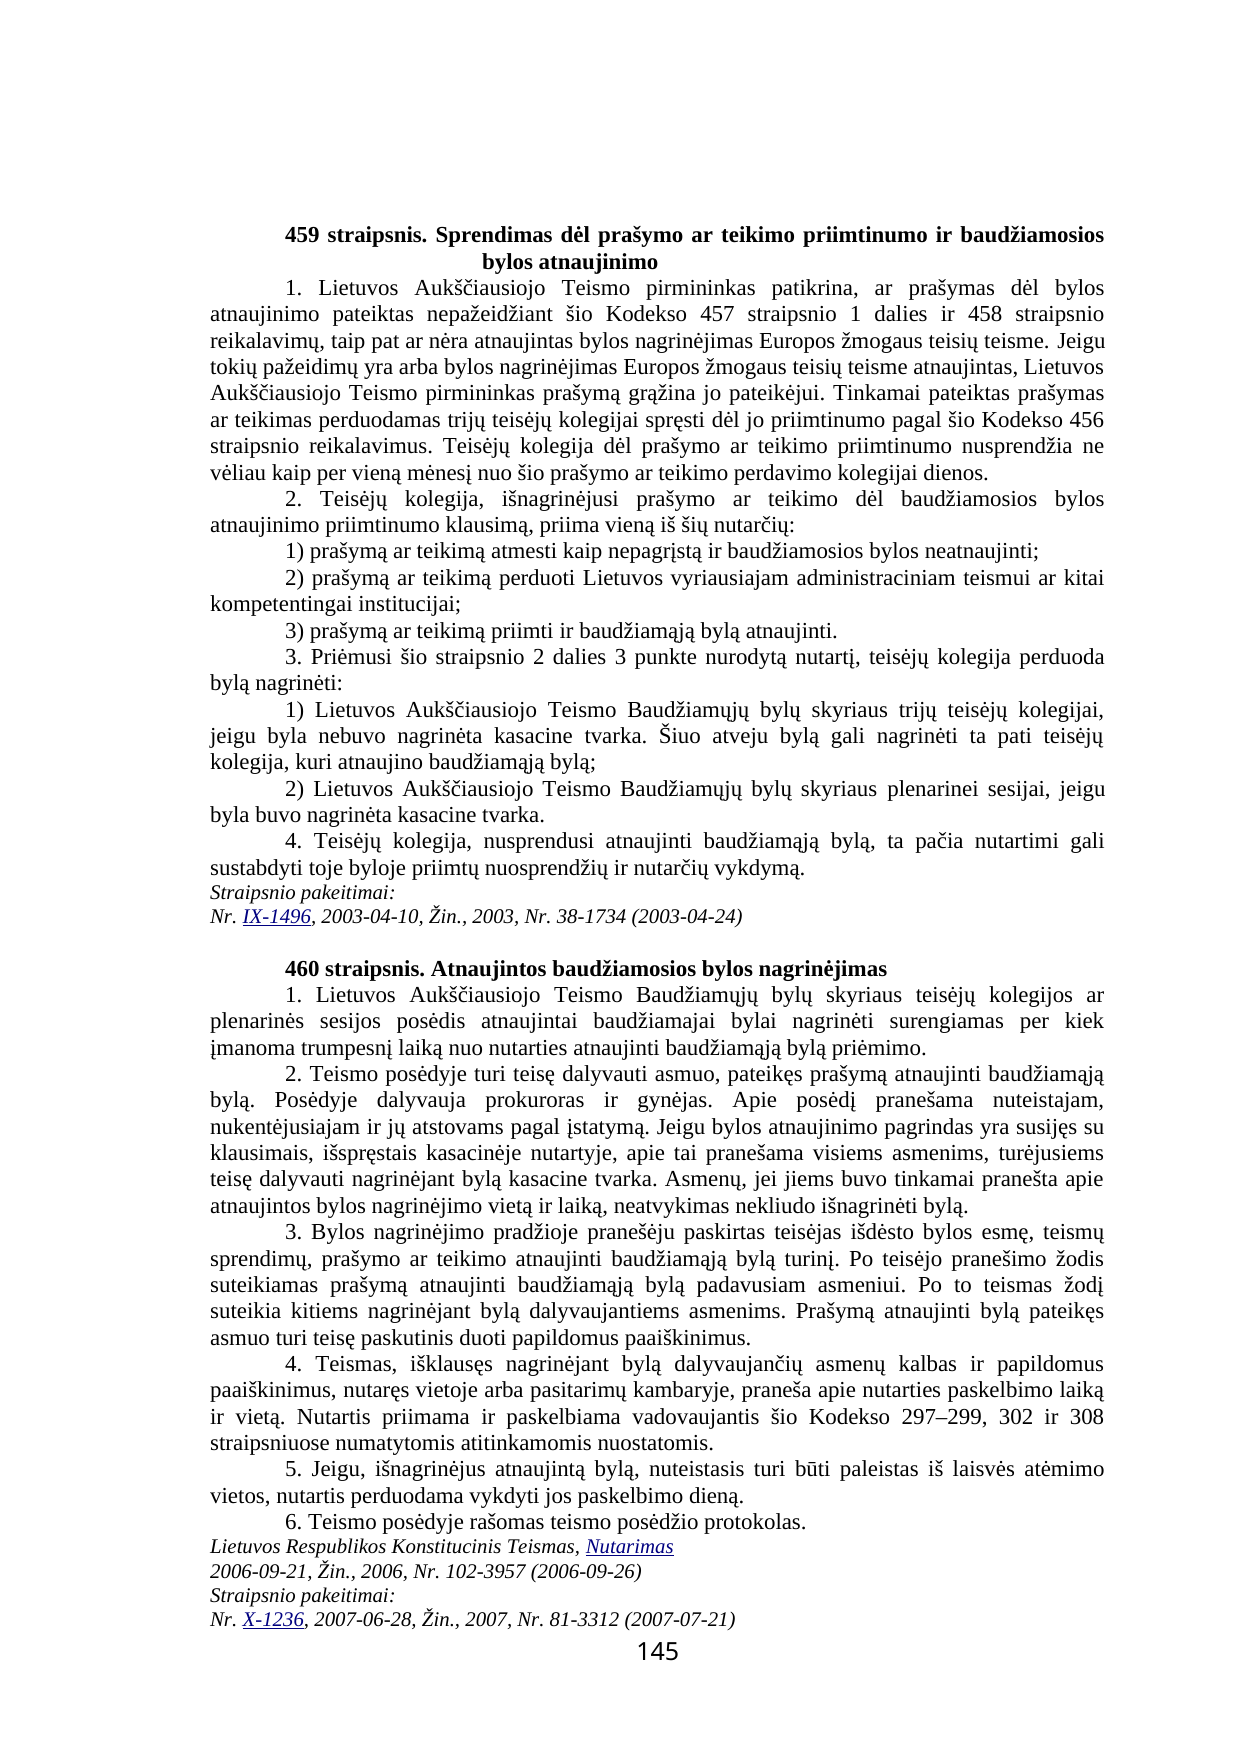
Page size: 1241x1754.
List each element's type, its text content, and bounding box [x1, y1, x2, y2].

text 3. Bylos nagrinėjimo pradžioje pranešėju paskirtas teisėjas išdėsto bylos esmę, teismų sprendimų, prašymo ar teikimo atnaujinti baudžiamąją bylą turinį. Po teisėjo pranešimo žodis suteikiamas prašymą atnaujinti baudžiamąją bylą padavusiam asmeniui. Po to teismas žodį suteikia kitiems nagrinėjant bylą dalyvaujantiems asmenims. Prašymą atnaujinti bylą pateikęs asmuo turi teisę paskutinis duoti papildomus paaiškinimus. [210, 1218, 1106, 1350]
text 6. Teismo posėdyje rašomas teismo posėdžio protokolas. [210, 1508, 1106, 1534]
text 3. Priėmusi šio straipsnio 2 dalies 3 punkte nurodytą nutartį, teisėjų kolegija perduoda bylą nagrinėti: [210, 643, 1106, 696]
text 3) prašymą ar teikimą priimti ir baudžiamąją bylą atnaujinti. [210, 617, 1106, 643]
text 2006-09-21, Žin., 2006, Nr. 102-3957 (2006-09-26) [210, 1558, 1106, 1583]
text Lietuvos Respublikos Konstitucinis Teismas, Nutarimas [210, 1534, 1106, 1558]
text 460 straipsnis. Atnaujintos baudžiamosios bylos nagrinėjimas [210, 955, 1106, 981]
text 459 straipsnis. Sprendimas dėl prašymo ar teikimo priimtinumo ir baudžiamosios bylos atnaujinimo [285, 221, 1106, 274]
text 1. Lietuvos Aukščiausiojo Teismo Baudžiamųjų bylų skyriaus teisėjų kolegijos ar plenarinės sesijos posėdis atnaujintai baudžiamajai bylai nagrinėti surengiamas per kiek įmanoma trumpesnį laiką nuo nutarties atnaujinti baudžiamąją bylą priėmimo. [210, 981, 1106, 1060]
text 1. Lietuvos Aukščiausiojo Teismo pirmininkas patikrina, ar prašymas dėl bylos atnaujinimo pateiktas nepažeidžiant šio Kodekso 457 straipsnio 1 dalies ir 458 straipsnio reikalavimų, taip pat ar nėra atnaujintas bylos nagrinėjimas Europos žmogaus teisių teisme. Jeigu tokių pažeidimų yra arba bylos nagrinėjimas Europos žmogaus teisių teisme atnaujintas, Lietuvos Aukščiausiojo Teismo pirmininkas prašymą grąžina jo pateikėjui. Tinkamai pateiktas prašymas ar teikimas perduodamas trijų teisėjų kolegijai spręsti dėl jo priimtinumo pagal šio Kodekso 456 straipsnio reikalavimus. Teisėjų kolegija dėl prašymo ar teikimo priimtinumo nusprendžia ne vėliau kaip per vieną mėnesį nuo šio prašymo ar teikimo perdavimo kolegijai dienos. [210, 274, 1106, 485]
text 2. Teismo posėdyje turi teisę dalyvauti asmuo, pateikęs prašymą atnaujinti baudžiamąją bylą. Posėdyje dalyvauja prokuroras ir gynėjas. Apie posėdį pranešama nuteistajam, nukentėjusiajam ir jų atstovams pagal įstatymą. Jeigu bylos atnaujinimo pagrindas yra susijęs su klausimais, išspręstais kasacinėje nutartyje, apie tai pranešama visiems asmenims, turėjusiems teisę dalyvauti nagrinėjant bylą kasacine tvarka. Asmenų, jei jiems buvo tinkamai pranešta apie atnaujintos bylos nagrinėjimo vietą ir laiką, neatvykimas nekliudo išnagrinėti bylą. [210, 1060, 1106, 1218]
text 1) prašymą ar teikimą atmesti kaip nepagrįstą ir baudžiamosios bylos neatnaujinti; [210, 538, 1106, 564]
text Straipsnio pakeitimai: [210, 880, 1106, 904]
text 4. Teismas, išklausęs nagrinėjant bylą dalyvaujančių asmenų kalbas ir papildomus paaiškinimus, nutaręs vietoje arba pasitarimų kambaryje, praneša apie nutarties paskelbimo laiką ir vietą. Nutartis priimama ir paskelbiama vadovaujantis šio Kodekso 297–299, 302 ir 308 straipsniuose numatytomis atitinkamomis nuostatomis. [210, 1350, 1106, 1455]
text 1) Lietuvos Aukščiausiojo Teismo Baudžiamųjų bylų skyriaus trijų teisėjų kolegijai, jeigu byla nebuvo nagrinėta kasacine tvarka. Šiuo atveju bylą gali nagrinėti ta pati teisėjų kolegija, kuri atnaujino baudžiamąją bylą; [210, 696, 1106, 775]
text Straipsnio pakeitimai: [210, 1583, 1106, 1607]
text 2. Teisėjų kolegija, išnagrinėjusi prašymo ar teikimo dėl baudžiamosios bylos atnaujinimo priimtinumo klausimą, priima vieną iš šių nutarčių: [210, 485, 1106, 538]
text 2) Lietuvos Aukščiausiojo Teismo Baudžiamųjų bylų skyriaus plenarinei sesijai, jeigu byla buvo nagrinėta kasacine tvarka. [210, 775, 1106, 827]
text 2) prašymą ar teikimą perduoti Lietuvos vyriausiajam administraciniam teismui ar kitai kompetentingai institucijai; [210, 564, 1106, 617]
text 5. Jeigu, išnagrinėjus atnaujintą bylą, nuteistasis turi būti paleistas iš laisvės atėmimo vietos, nutartis perduodama vykdyti jos paskelbimo dieną. [210, 1455, 1106, 1508]
text Nr. IX-1496, 2003-04-10, Žin., 2003, Nr. 38-1734 (2003-04-24) [210, 904, 1106, 928]
text 4. Teisėjų kolegija, nusprendusi atnaujinti baudžiamąją bylą, ta pačia nutartimi gali sustabdyti toje byloje priimtų nuosprendžių ir nutarčių vykdymą. [210, 827, 1106, 880]
text Nr. X-1236, 2007-06-28, Žin., 2007, Nr. 81-3312 (2007-07-21) [210, 1607, 1106, 1631]
